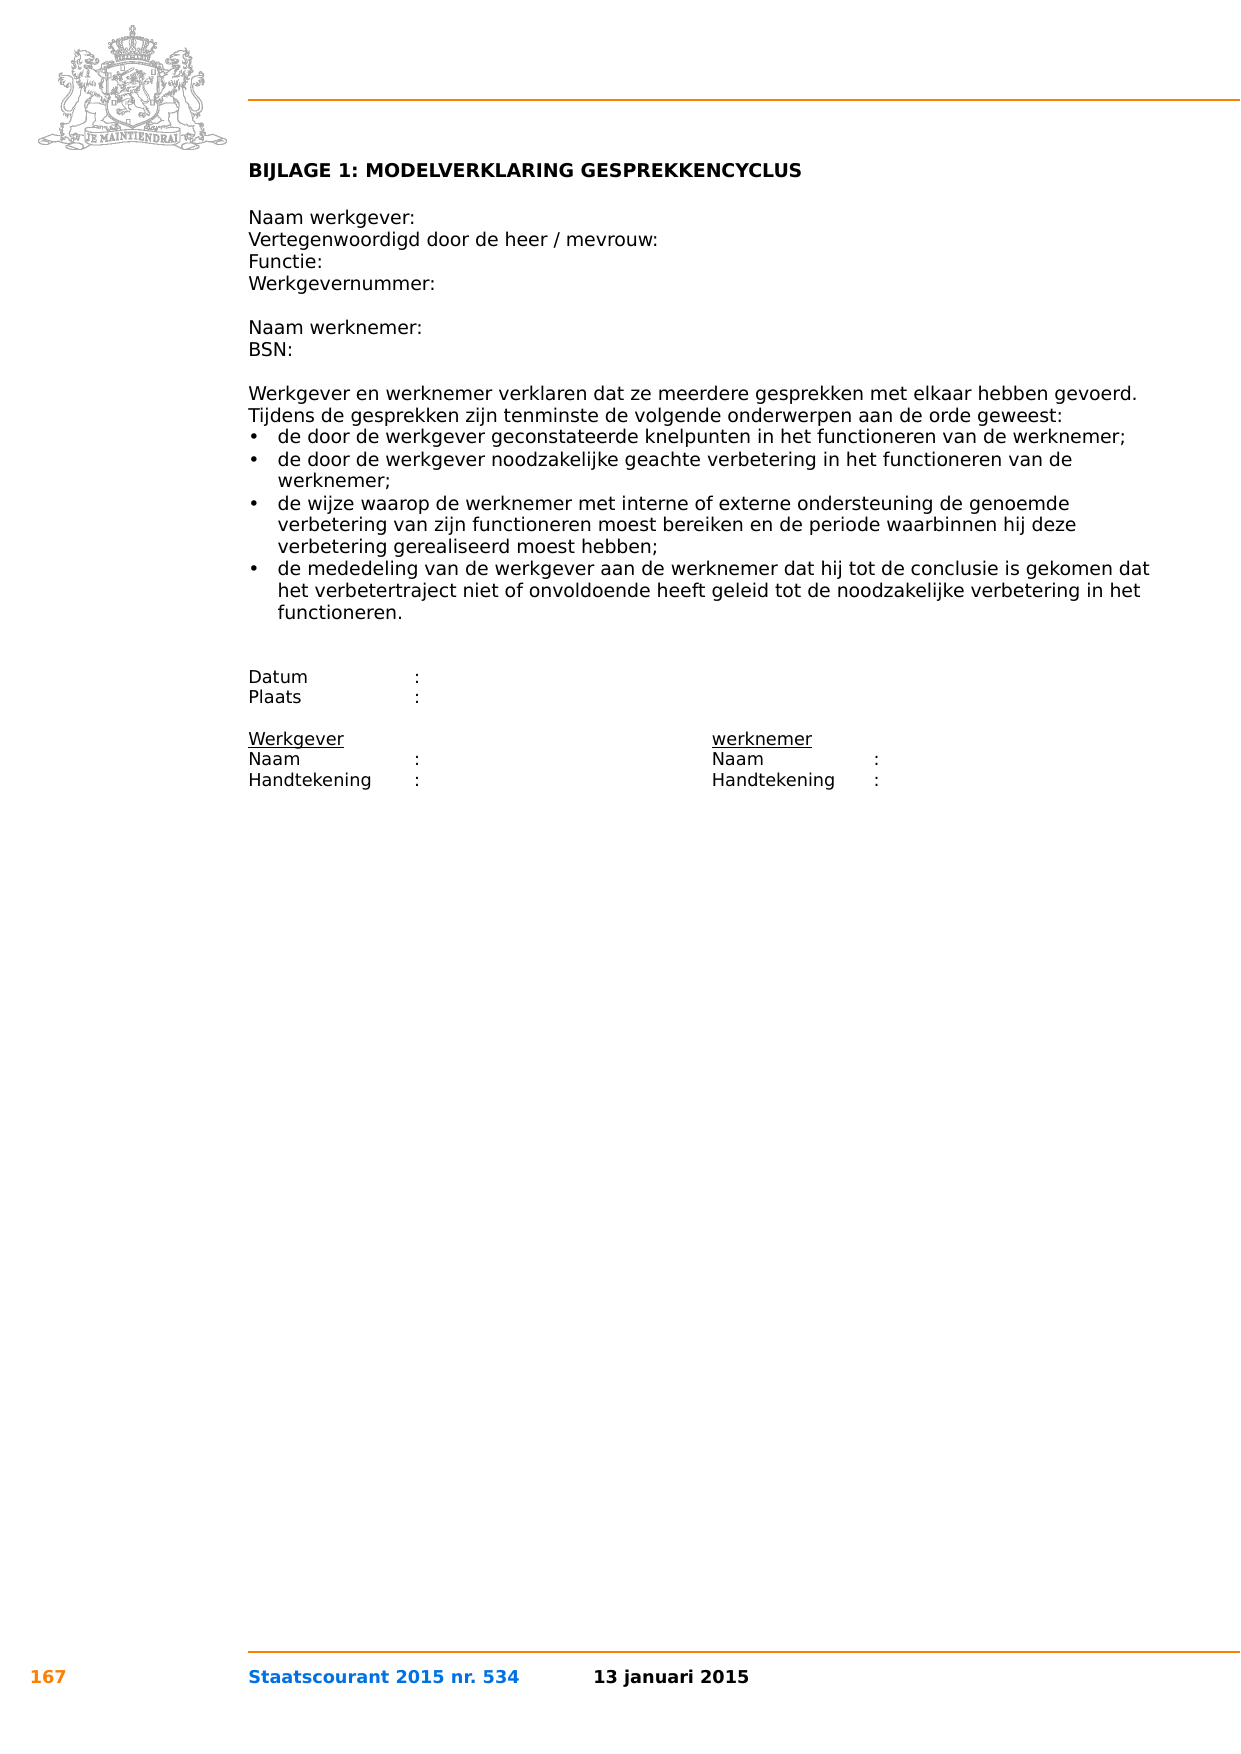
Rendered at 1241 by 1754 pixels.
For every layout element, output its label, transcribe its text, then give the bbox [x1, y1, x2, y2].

text • de mededeling van de werkgever aan de werknemer dat hij tot de conclusie is gekomen dat het verbetertraject niet of onvoldoende heeft geleid tot de noodzakelijke verbetering in het functioneren. [248, 558, 1163, 624]
table_cell : [867, 770, 1163, 791]
table_cell [408, 708, 706, 729]
table_header [408, 646, 706, 667]
subtitle BIJLAGE 1: MODELVERKLARING GESPREKKENCYCLUS [248, 160, 1163, 182]
text Tijdens de gesprekken zijn tenminste de volgende onderwerpen aan de orde geweest: [248, 404, 1163, 426]
text Naam werkgever: [248, 207, 1163, 229]
text • de door de werkgever noodzakelijke geachte verbetering in het functioneren van de werknemer; [248, 448, 1163, 492]
text Werkgevernummer: [248, 273, 1163, 295]
table_cell [867, 667, 1163, 687]
text Vertegenwoordigd door de heer / mevrouw: [248, 229, 1163, 251]
text • de door de werkgever geconstateerde knelpunten in het functioneren van de werknemer; [248, 426, 1163, 448]
table_cell Handtekening [248, 770, 408, 791]
text • de wijze waarop de werknemer met interne of externe ondersteuning de genoemde verbetering van zijn functioneren moest bereiken en de periode waarbinnen hij deze verbetering gerealiseerd moest hebben; [248, 492, 1163, 558]
table_cell : [408, 667, 706, 687]
table_cell : [408, 688, 706, 708]
table_cell : [867, 749, 1163, 770]
table_cell [706, 688, 867, 708]
table_cell : [408, 749, 706, 770]
table_header [248, 646, 408, 667]
table_cell [706, 667, 867, 687]
text Naam werknemer: [248, 317, 1163, 339]
table_cell : [408, 770, 706, 791]
table_cell [706, 708, 867, 729]
table_cell [248, 708, 408, 729]
table_header [867, 646, 1163, 667]
text Werkgever en werknemer verklaren dat ze meerdere gesprekken met elkaar hebben gevoerd. [248, 382, 1163, 404]
table_cell Plaats [248, 688, 408, 708]
table_cell Werkgever [248, 729, 408, 749]
table_cell [867, 729, 1163, 749]
table_cell Naam [248, 749, 408, 770]
table_cell [408, 729, 706, 749]
table_cell Datum [248, 667, 408, 687]
table_cell [867, 708, 1163, 729]
table_cell Naam [706, 749, 867, 770]
text Functie: [248, 251, 1163, 273]
table_cell Handtekening [706, 770, 867, 791]
table_cell werknemer [706, 729, 867, 749]
table_header [706, 646, 867, 667]
text BSN: [248, 339, 1163, 361]
table_cell [867, 688, 1163, 708]
picture [38, 25, 227, 150]
